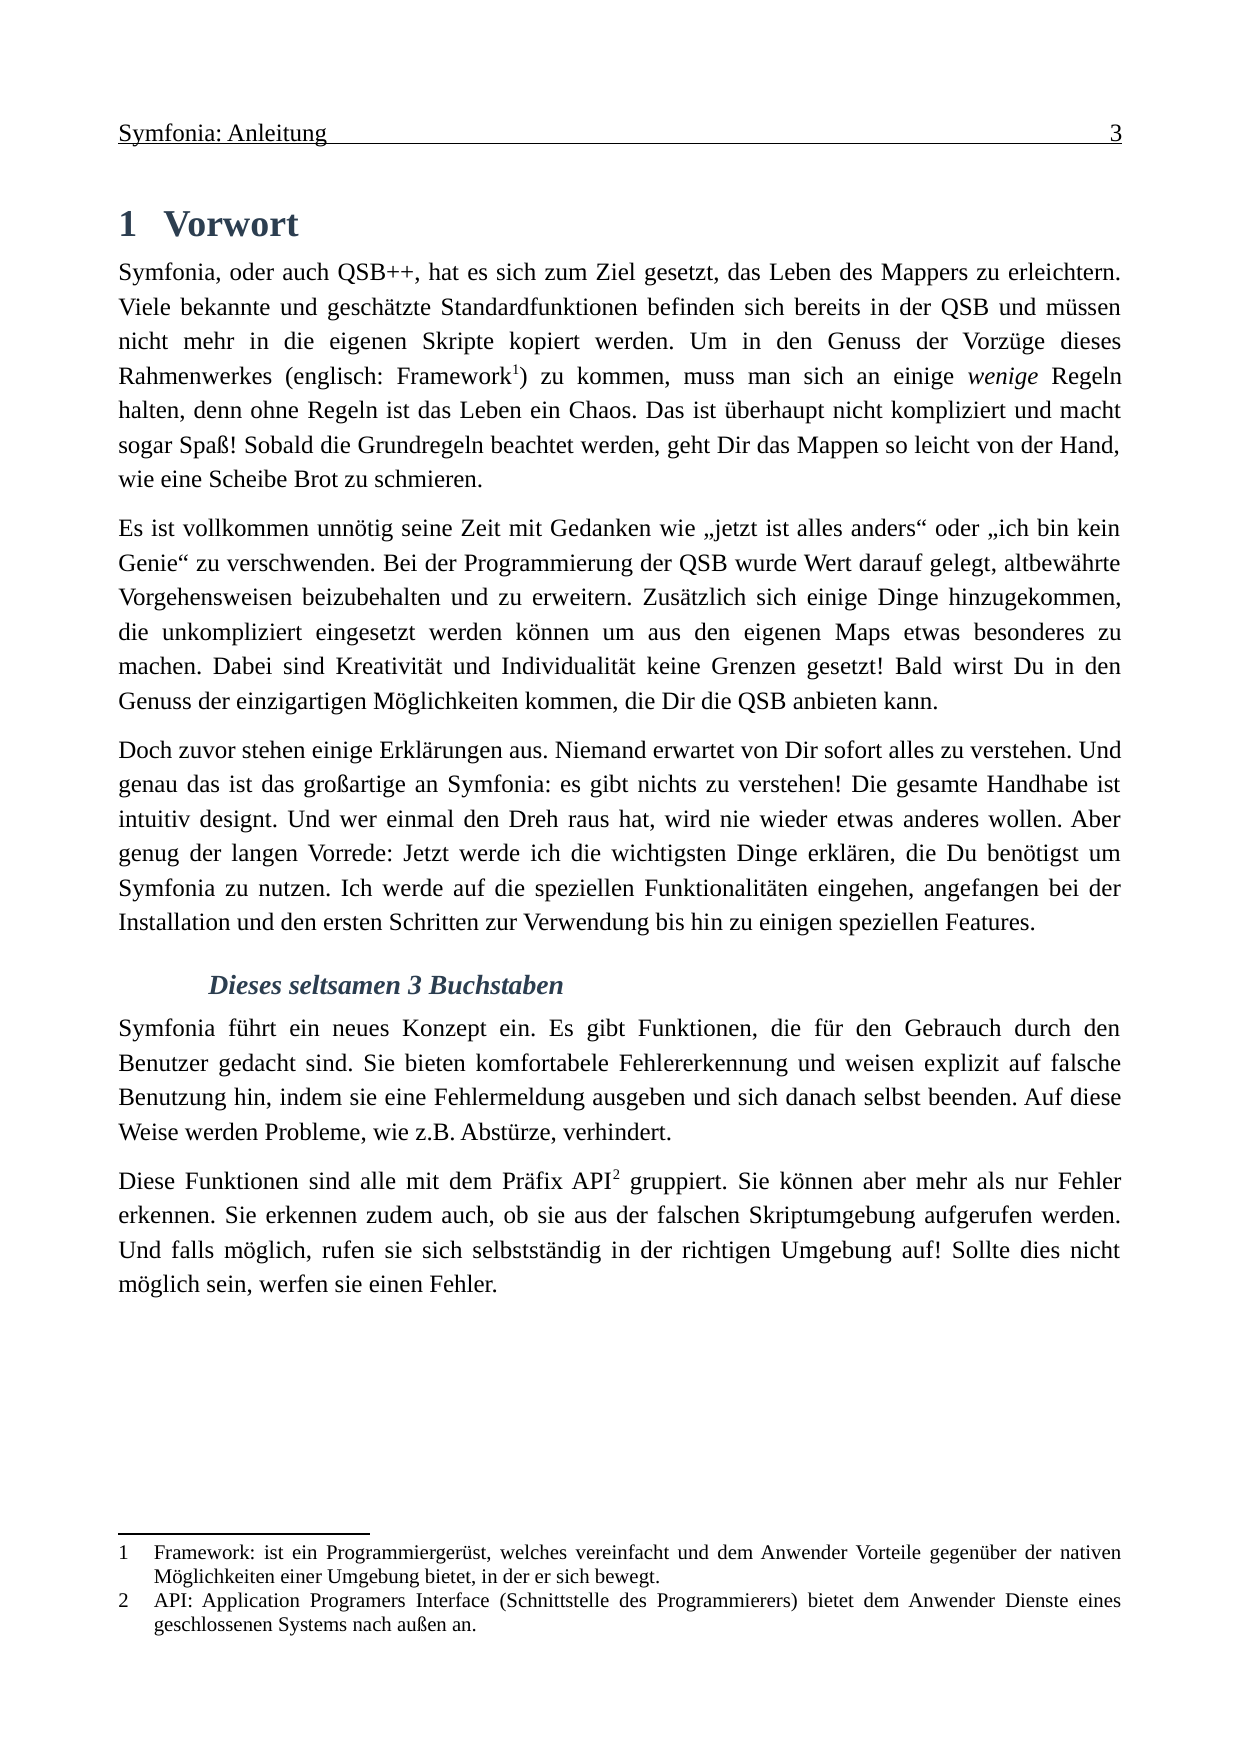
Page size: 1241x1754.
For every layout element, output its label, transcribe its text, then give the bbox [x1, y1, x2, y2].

text Symfonia führt ein neues Konzept ein. Es gibt Funktionen, die für den Gebrauch durch den Benutzer gedacht sind. Sie bieten komfortabele Fehlererkennung und weisen explizit auf falsche Benutzung hin, indem sie eine Fehlermeldung ausgeben und sich danach selbst beenden. Auf diese Weise werden Probleme, wie z.B. Abstürze, verhindert. [118, 1013, 1122, 1145]
text API: Application Programers Interface (Schnittstelle des Programmierers) bietet dem Anwender Dienste eines geschlossenen Systems nach außen an. [118, 1588, 1122, 1636]
text Symfonia, oder auch QSB++, hat es sich zum Ziel gesetzt, das Leben des Mappers zu erleichtern. Viele bekannte und geschätzte Standardfunktionen befinden sich bereits in der QSB und müssen nicht mehr in die eigenen Skripte kopiert werden. Um in den Genuss der Vorzüge dieses Rahmenwerkes (englisch: Framework) zu kommen, muss man sich an einige wenige Regeln halten, denn ohne Regeln ist das Leben ein Chaos. Das ist überhaupt nicht kompliziert und macht sogar Spaß! Sobald die Grundregeln beachtet werden, geht Dir das Mappen so leicht von der Hand, wie eine Scheibe Brot zu schmieren. [118, 257, 1122, 493]
subtitle Dieses seltsamen 3 Buchstaben [118, 969, 1122, 1001]
text Framework: ist ein Programmiergerüst, welches vereinfacht und dem Anwender Vorteile gegenüber der nativen Möglichkeiten einer Umgebung bietet, in der er sich bewegt. [118, 1539, 1122, 1588]
text Es ist vollkommen unnötig seine Zeit mit Gedanken wie „jetzt ist alles anders“ oder „ich bin kein Genie“ zu verschwenden. Bei der Programmierung der QSB wurde Wert darauf gelegt, altbewährte Vorgehensweisen beizubehalten und zu erweitern. Zusätzlich sich einige Dinge hinzugekommen, die unkompliziert eingesetzt werden können um aus den eigenen Maps etwas besonderes zu machen. Dabei sind Kreativität und Individualität keine Grenzen gesetzt! Bald wirst Du in den Genuss der einzigartigen Möglichkeiten kommen, die Dir die QSB anbieten kann. [118, 513, 1122, 714]
subtitle Vorwort [118, 201, 1122, 245]
text Doch zuvor stehen einige Erklärungen aus. Niemand erwartet von Dir sofort alles zu verstehen. Und genau das ist das großartige an Symfonia: es gibt nichts zu verstehen! Die gesamte Handhabe ist intuitiv designt. Und wer einmal den Dreh raus hat, wird nie wieder etwas anderes wollen. Aber genug der langen Vorrede: Jetzt werde ich die wichtigsten Dinge erklären, die Du benötigst um Symfonia zu nutzen. Ich werde auf die speziellen Funktionalitäten eingehen, angefangen bei der Installation und den ersten Schritten zur Verwendung bis hin zu einigen speziellen Features. [118, 735, 1122, 936]
text Diese Funktionen sind alle mit dem Präfix API gruppiert. Sie können aber mehr als nur Fehler erkennen. Sie erkennen zudem auch, ob sie aus der falschen Skriptumgebung aufgerufen werden. Und falls möglich, rufen sie sich selbstständig in der richtigen Umgebung auf! Sollte dies nicht möglich sein, werfen sie einen Fehler. [118, 1166, 1122, 1298]
